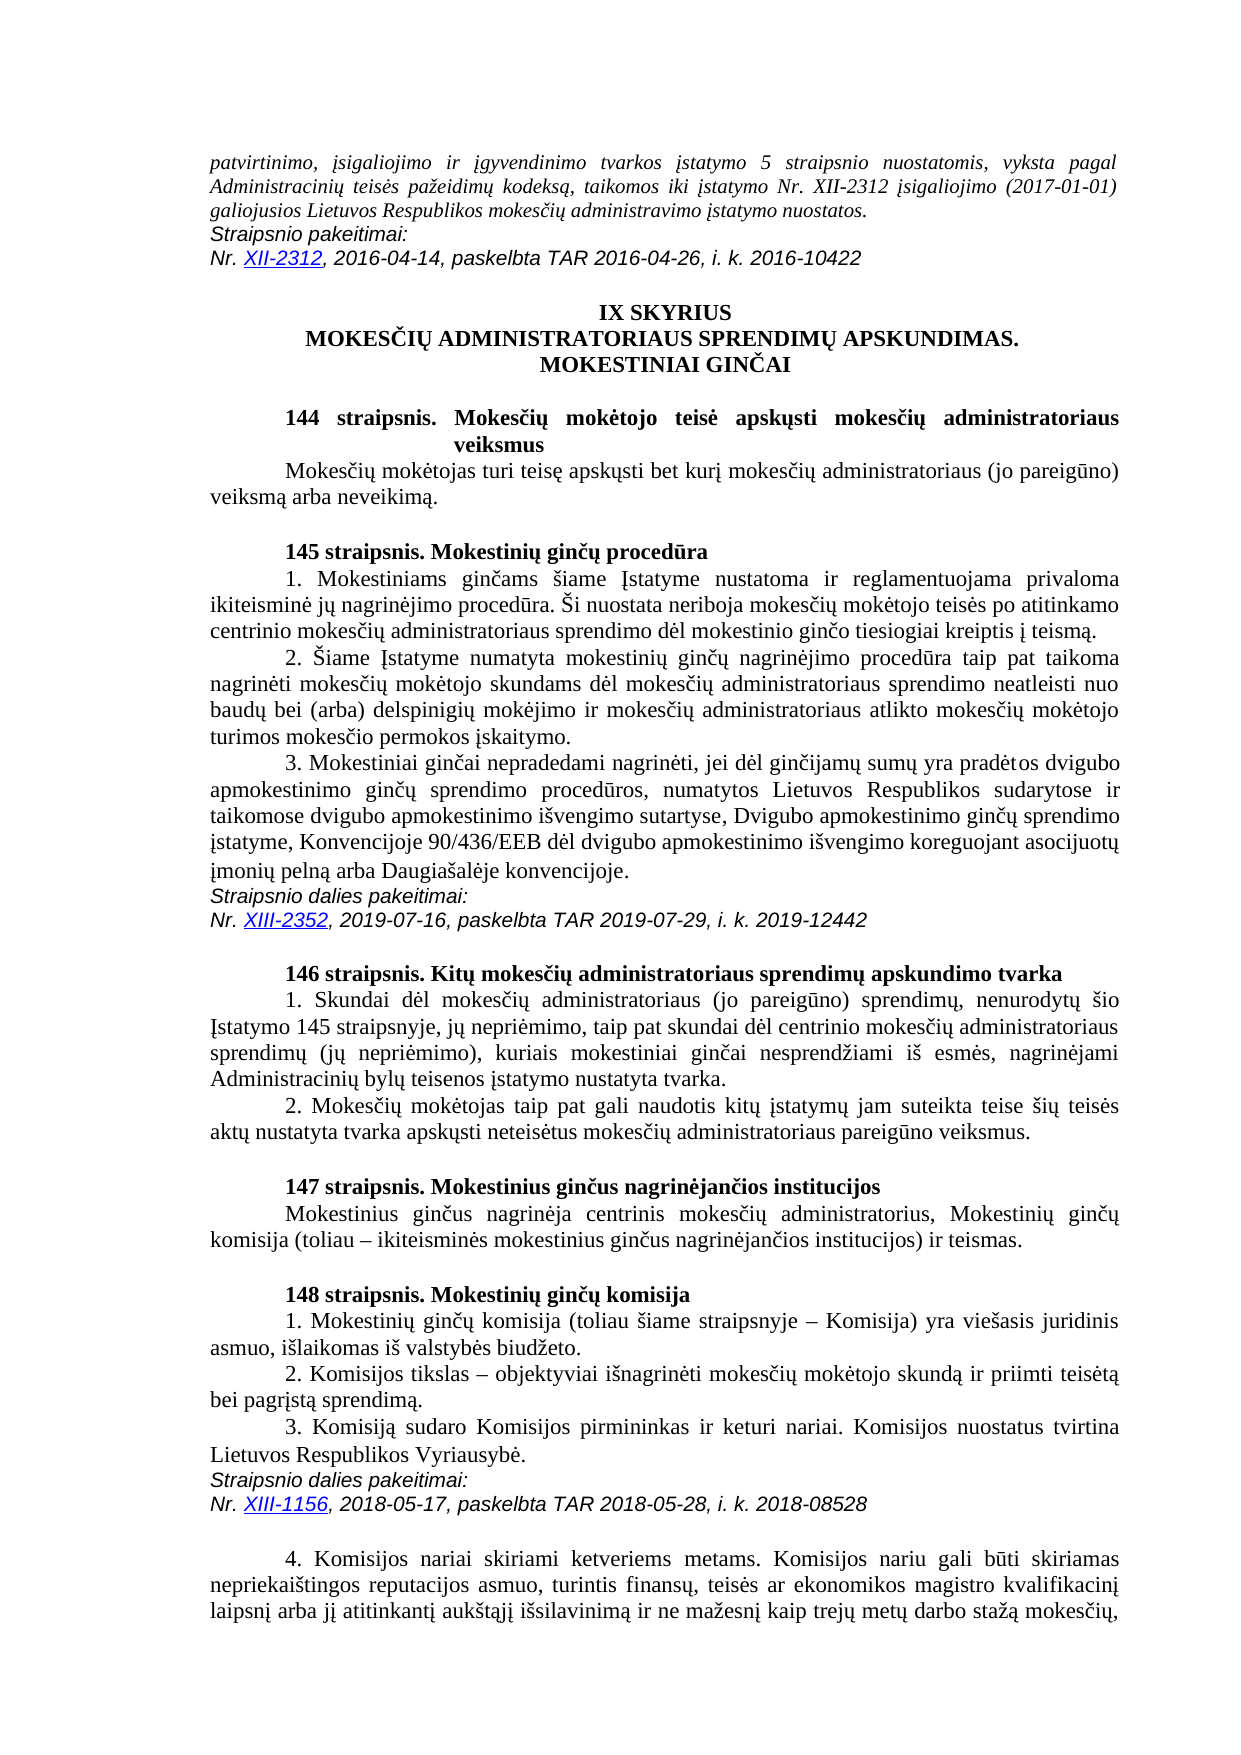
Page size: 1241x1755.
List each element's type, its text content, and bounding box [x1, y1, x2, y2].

text 2. Mokesčių mokėtojas taip pat gali naudotis kitų įstatymų jam suteikta teise šių teisės aktų nustatyta tvarka apskųsti neteisėtus mokesčių administratoriaus pareigūno veiksmus. [210, 1092, 1120, 1144]
text 4. Komisijos nariai skiriami ketveriems metams. Komisijos nariu gali būti skiriamas nepriekaištingos reputacijos asmuo, turintis finansų, teisės ar ekonomikos magistro kvalifikacinį laipsnį arba jį atitinkantį aukštąjį išsilavinimą ir ne mažesnį kaip trejų metų darbo stažą mokesčių, [210, 1545, 1120, 1624]
text 2. Komisijos tikslas – objektyviai išnagrinėti mokesčių mokėtojo skundą ir priimti teisėtą bei pagrįstą sprendimą. [210, 1360, 1120, 1413]
text 3. Mokestiniai ginčai nepradedami nagrinėti, jei dėl ginčijamų sumų yra pradėtos dvigubo apmokestinimo ginčų sprendimo procedūros, numatytos Lietuvos Respublikos sudarytose ir taikomose dvigubo apmokestinimo išvengimo sutartyse, Dvigubo apmokestinimo ginčų sprendimo įstatyme, Konvencijoje 90/436/EEB dėl dvigubo apmokestinimo išvengimo koreguojant asocijuotų įmonių pelną arba Daugiašalėje konvencijoje. [210, 749, 1120, 883]
text Mokesčių mokėtojas turi teisę apskųsti bet kurį mokesčių administratoriaus (jo pareigūno) veiksmą arba neveikimą. [210, 457, 1120, 510]
text 144 straipsnis. Mokesčių mokėtojo teisė apskųsti mokesčių administratoriaus veiksmus [285, 404, 1120, 457]
text patvirtinimo, įsigaliojimo ir įgyvendinimo tvarkos įstatymo 5 straipsnio nuostatomis, vyksta pagal Administracinių teisės pažeidimų kodeksą, taikomos iki įstatymo Nr. XII-2312 įsigaliojimo (2017-01-01) galiojusios Lietuvos Respublikos mokesčių administravimo įstatymo nuostatos. [210, 150, 1120, 222]
text Nr. XIII-1156, 2018-05-17, paskelbta TAR 2018-05-28, i. k. 2018-08528 [210, 1492, 1120, 1516]
text 1. Mokestinių ginčų komisija (toliau šiame straipsnyje – Komisija) yra viešasis juridinis asmuo, išlaikomas iš valstybės biudžeto. [210, 1307, 1120, 1360]
text MOKESTINIAI GINČAI [210, 352, 1120, 378]
text 1. Skundai dėl mokesčių administratoriaus (jo pareigūno) sprendimų, nenurodytų šio Įstatymo 145 straipsnyje, jų nepriėmimo, taip pat skundai dėl centrinio mokesčių administratoriaus sprendimų (jų nepriėmimo), kuriais mokestiniai ginčai nesprendžiami iš esmės, nagrinėjami Administracinių bylų teisenos įstatymo nustatyta tvarka. [210, 986, 1120, 1092]
text IX SKYRIUS [210, 299, 1120, 325]
text Straipsnio dalies pakeitimai: [210, 1468, 1120, 1492]
text MOKESČIŲ ADMINISTRATORIAUS SPRENDIMŲ APSKUNDIMAS. [210, 325, 1120, 352]
text 147 straipsnis. Mokestinius ginčus nagrinėjančios institucijos [210, 1173, 1120, 1200]
text 1. Mokestiniams ginčams šiame Įstatyme nustatoma ir reglamentuojama privaloma ikiteisminė jų nagrinėjimo procedūra. Ši nuostata neriboja mokesčių mokėtojo teisės po atitinkamo centrinio mokesčių administratoriaus sprendimo dėl mokestinio ginčo tiesiogiai kreiptis į teismą. [210, 565, 1120, 644]
text Straipsnio dalies pakeitimai: [210, 883, 1120, 907]
text 148 straipsnis. Mokestinių ginčų komisija [210, 1281, 1120, 1307]
text 145 straipsnis. Mokestinių ginčų procedūra [210, 538, 1120, 565]
text Mokestinius ginčus nagrinėja centrinis mokesčių administratorius, Mokestinių ginčų komisija (toliau – ikiteisminės mokestinius ginčus nagrinėjančios institucijos) ir teismas. [210, 1200, 1120, 1252]
text Nr. XII-2312, 2016-04-14, paskelbta TAR 2016-04-26, i. k. 2016-10422 [210, 246, 1120, 270]
text Nr. XIII-2352, 2019-07-16, paskelbta TAR 2019-07-29, i. k. 2019-12442 [210, 907, 1120, 931]
text 3. Komisiją sudaro Komisijos pirmininkas ir keturi nariai. Komisijos nuostatus tvirtina Lietuvos Respublikos Vyriausybė. [210, 1413, 1120, 1468]
text Straipsnio pakeitimai: [210, 222, 1120, 246]
text 2. Šiame Įstatyme numatyta mokestinių ginčų nagrinėjimo procedūra taip pat taikoma nagrinėti mokesčių mokėtojo skundams dėl mokesčių administratoriaus sprendimo neatleisti nuo baudų bei (arba) delspinigių mokėjimo ir mokesčių administratoriaus atlikto mokesčių mokėtojo turimos mokesčio permokos įskaitymo. [210, 644, 1120, 749]
text 146 straipsnis. Kitų mokesčių administratoriaus sprendimų apskundimo tvarka [285, 960, 1120, 986]
